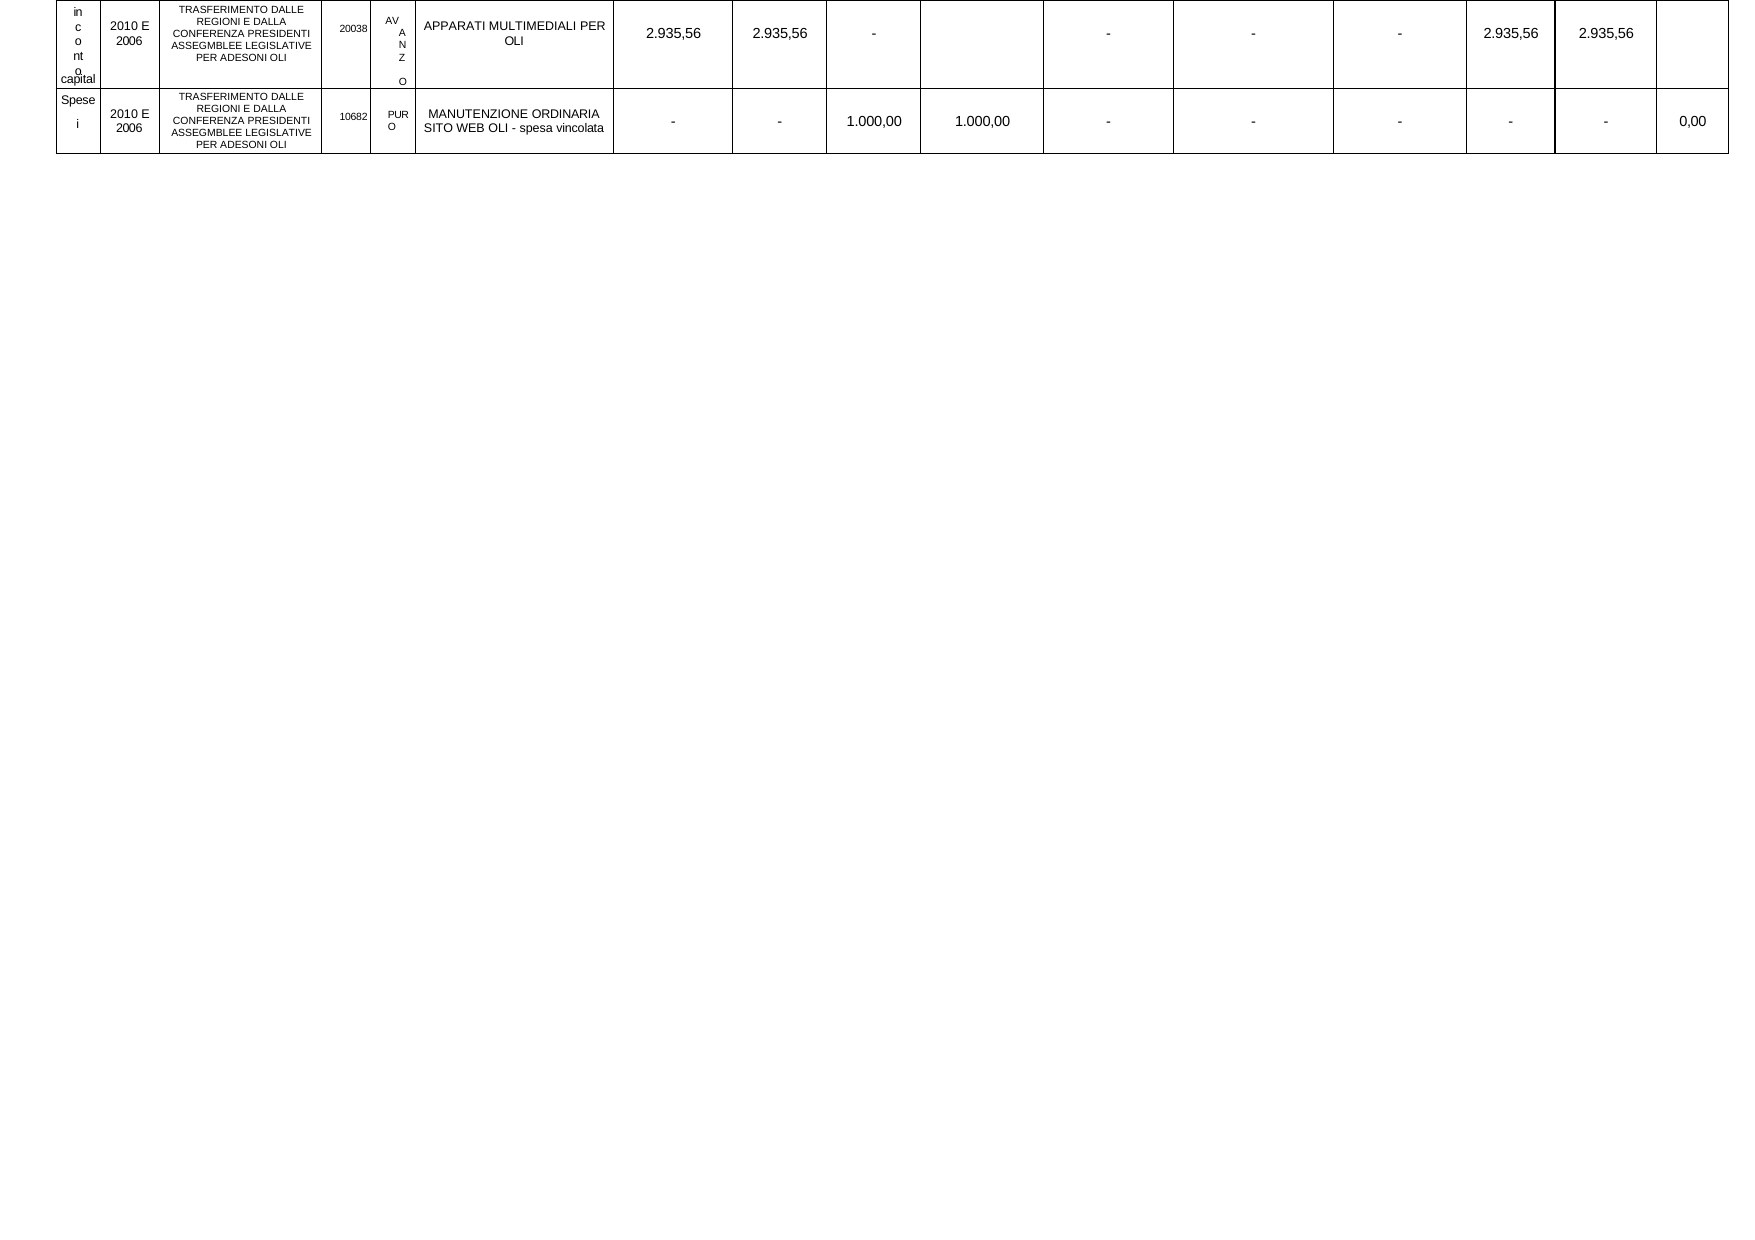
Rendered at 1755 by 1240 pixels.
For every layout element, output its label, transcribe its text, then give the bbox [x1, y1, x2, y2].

table_cell Spese i [57, 89, 100, 152]
table_cell - [1174, 1, 1333, 87]
table_cell - [827, 1, 920, 87]
table_cell TRASFERIMENTO DALLE REGIONI E DALLA CONFERENZA PRESIDENTI ASSEGMBLEE LEGISLATIVE PER ADESONI OLI [160, 89, 321, 152]
table_cell AVANZ O [371, 1, 415, 87]
table_cell 2.935,56 [1467, 1, 1554, 87]
table_cell 1.000,00 [921, 89, 1043, 152]
table_cell APPARATI MULTIMEDIALI PER OLI [416, 1, 613, 87]
table_cell 0,00 [1657, 89, 1728, 152]
table_cell - [1334, 89, 1466, 152]
table_cell - [733, 89, 826, 152]
table_cell - [1467, 89, 1554, 152]
table_cell 2.935,56 [1556, 1, 1656, 87]
table_cell MANUTENZIONE ORDINARIA SITO WEB OLI - spesa vincolata [416, 89, 613, 152]
table_cell 1.000,00 [827, 89, 920, 152]
table_cell 2010 E 2006 [101, 1, 159, 87]
table_cell TRASFERIMENTO DALLE REGIONI E DALLA CONFERENZA PRESIDENTI ASSEGMBLEE LEGISLATIVE PER ADESONI OLI [160, 1, 321, 87]
table_cell - [1174, 89, 1333, 152]
table_cell PURO [371, 89, 415, 152]
table_cell - [1334, 1, 1466, 87]
table_cell 10682 [322, 89, 370, 152]
table_cell [921, 1, 1043, 87]
table_cell in conto capital [57, 1, 100, 87]
table_cell - [1556, 89, 1656, 152]
table_cell 2010 E 2006 [101, 89, 159, 152]
table_cell 2.935,56 [614, 1, 732, 87]
table_cell - [1044, 89, 1173, 152]
table_cell [1657, 1, 1728, 87]
table_cell 2.935,56 [733, 1, 826, 87]
table_cell - [1044, 1, 1173, 87]
table_cell - [614, 89, 732, 152]
table_cell 20038 [322, 1, 370, 87]
